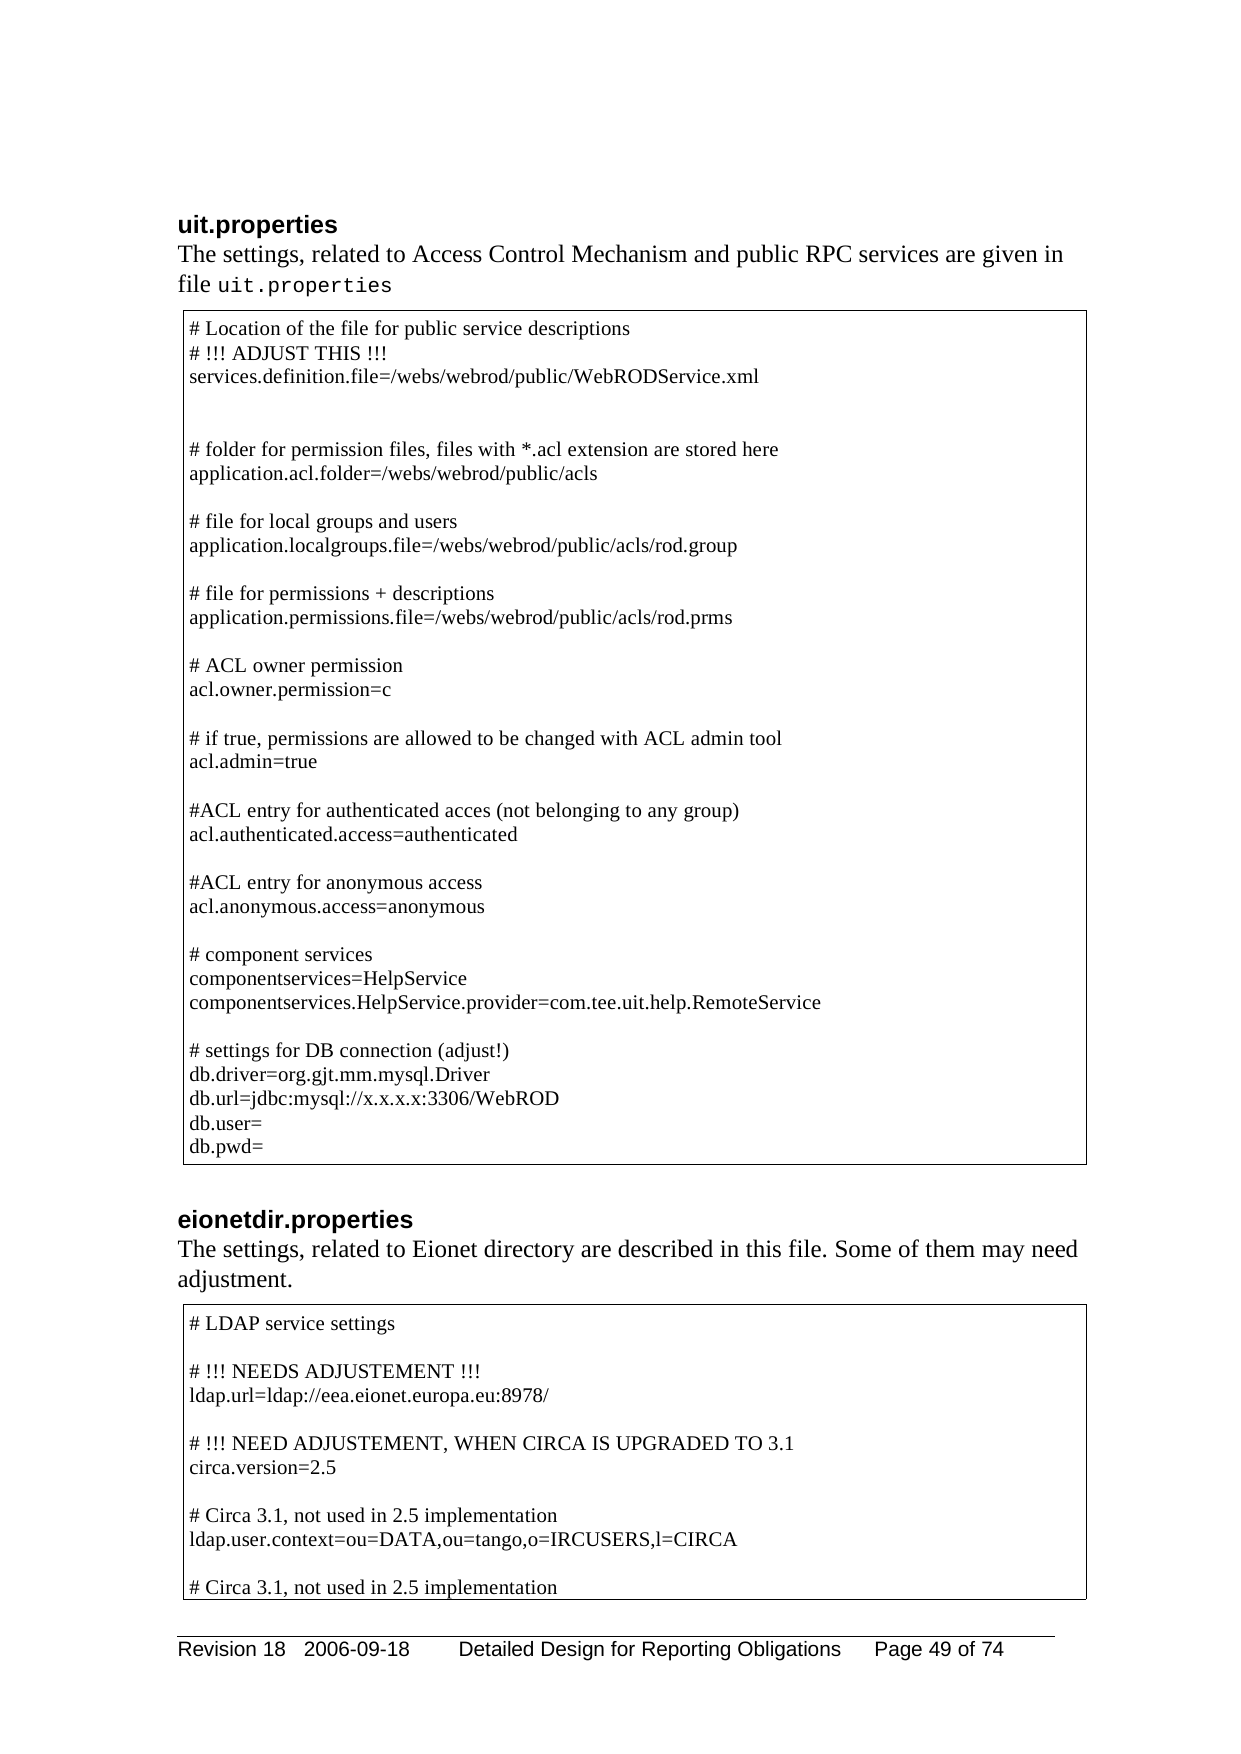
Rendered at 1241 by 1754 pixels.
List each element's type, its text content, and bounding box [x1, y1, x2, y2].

text acl.anonymous.access=anonymous [184, 888, 1086, 918]
text # component services [184, 936, 1086, 960]
subtitle eionetdir.properties [177, 1205, 1092, 1234]
text The settings, related to Eionet directory are described in this file. Some of them may need adjustment. [177, 1234, 1092, 1292]
text db.user= [184, 1104, 1086, 1128]
text acl.owner.permission=c [184, 671, 1086, 701]
text # if true, permissions are allowed to be changed with ACL admin tool [184, 719, 1086, 743]
text # Circa 3.1, not used in 2.5 implementation [184, 1569, 1086, 1599]
text #ACL entry for authenticated acces (not belonging to any group) [184, 791, 1086, 816]
text # ACL owner permission [184, 647, 1086, 671]
text application.acl.folder=/webs/webrod/public/acls [184, 454, 1086, 485]
text # folder for permission files, files with *.acl extension are stored here [184, 431, 1086, 454]
text # LDAP service settings [184, 1305, 1086, 1334]
text # !!! NEEDS ADJUSTEMENT !!! [184, 1352, 1086, 1376]
text db.url=jdbc:mysql://x.x.x.x:3306/WebROD [184, 1080, 1086, 1104]
text db.pwd= [184, 1128, 1086, 1164]
text The settings, related to Access Control Mechanism and public RPC services are given in file uit.properties [177, 239, 1092, 298]
text application.localgroups.file=/webs/webrod/public/acls/rod.group [184, 527, 1086, 557]
text componentservices=HelpService [184, 960, 1086, 984]
text # !!! ADJUST THIS !!! [184, 334, 1086, 358]
text application.permissions.file=/webs/webrod/public/acls/rod.prms [184, 599, 1086, 629]
text acl.admin=true [184, 743, 1086, 773]
text #ACL entry for anonymous access [184, 864, 1086, 888]
text # file for local groups and users [184, 503, 1086, 527]
text # file for permissions + descriptions [184, 575, 1086, 599]
text # Circa 3.1, not used in 2.5 implementation [184, 1497, 1086, 1521]
subtitle uit.properties [177, 210, 1092, 239]
text # settings for DB connection (adjust!) [184, 1032, 1086, 1056]
text services.definition.file=/webs/webrod/public/WebRODService.xml [184, 358, 1086, 388]
text # Location of the file for public service descriptions [184, 311, 1086, 334]
text # !!! NEED ADJUSTEMENT, WHEN CIRCA IS UPGRADED TO 3.1 [184, 1424, 1086, 1449]
text db.driver=org.gjt.mm.mysql.Driver [184, 1056, 1086, 1080]
text ldap.user.context=ou=DATA,ou=tango,o=IRCUSERS,l=CIRCA [184, 1521, 1086, 1551]
text circa.version=2.5 [184, 1449, 1086, 1479]
text componentservices.HelpService.provider=com.tee.uit.help.RemoteService [184, 984, 1086, 1014]
text ldap.url=ldap://eea.eionet.europa.eu:8978/ [184, 1376, 1086, 1407]
text acl.authenticated.access=authenticated [184, 816, 1086, 846]
